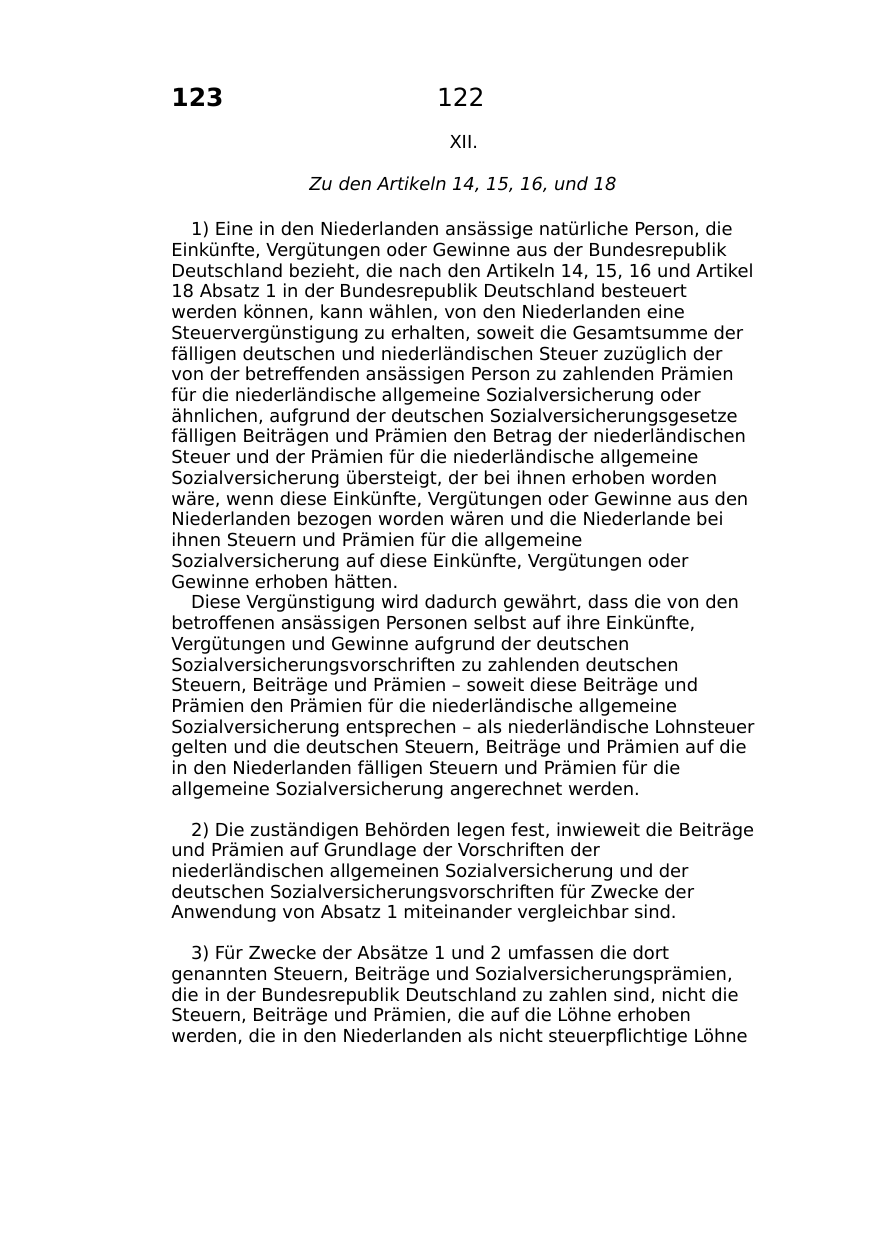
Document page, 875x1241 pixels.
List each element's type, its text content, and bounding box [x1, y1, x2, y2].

text 3) Für Zwecke der Absätze 1 und 2 umfassen die dort genannten Steuern, Beiträge und Sozialversicherungsprämien, die in der Bundesrepublik Deutschland zu zahlen sind, nicht die Steuern, Beiträge und Prämien, die auf die Löhne erhoben werden, die in den Niederlanden als nicht steuerpflichtige Löhne [171, 943, 756, 1047]
text Diese Vergünstigung wird dadurch gewährt, dass die von den betroffenen ansässigen Personen selbst auf ihre Einkünfte, Vergütungen und Gewinne aufgrund der deutschen Sozialversicherungsvorschriften zu zahlenden deutschen Steuern, Beiträge und Prämien – soweit diese Beiträge und Prämien den Prämien für die niederländische allgemeine Sozialversicherung entsprechen – als niederländische Lohnsteuer gelten und die deutschen Steuern, Beiträge und Prämien auf die in den Niederlanden fälligen Steuern und Prämien für die allgemeine Sozialversicherung angerechnet werden. [171, 592, 756, 799]
text 2) Die zuständigen Behörden legen fest, inwieweit die Beiträge und Prämien auf Grundlage der Vorschriften der niederländischen allgemeinen Sozialversicherung und der deutschen Sozialversicherungsvorschriften für Zwecke der Anwendung von Absatz 1 miteinander vergleichbar sind. [171, 819, 756, 923]
subtitle XII. Zu den Artikeln 14, 15, 16, und 18 [171, 132, 756, 194]
text 1) Eine in den Niederlanden ansässige natürliche Person, die Einkünfte, Vergütungen oder Gewinne aus der Bundesrepublik Deutschland bezieht, die nach den Artikeln 14, 15, 16 und Artikel 18 Absatz 1 in der Bundesrepublik Deutschland besteuert werden können, kann wählen, von den Niederlanden eine Steuervergünstigung zu erhalten, soweit die Gesamtsumme der fälligen deutschen und niederländischen Steuer zuzüglich der von der betreffenden ansässigen Person zu zahlenden Prämien für die niederländische allgemeine Sozialversicherung oder ähnlichen, aufgrund der deutschen Sozialversicherungsgesetze fälligen Beiträgen und Prämien den Betrag der niederländischen Steuer und der Prämien für die niederländische allgemeine Sozialversicherung übersteigt, der bei ihnen erhoben worden wäre, wenn diese Einkünfte, Vergütungen oder Gewinne aus den Niederlanden bezogen worden wären und die Niederlande bei ihnen Steuern und Prämien für die allgemeine Sozialversicherung auf diese Einkünfte, Vergütungen oder Gewinne erhoben hätten. [171, 219, 756, 592]
